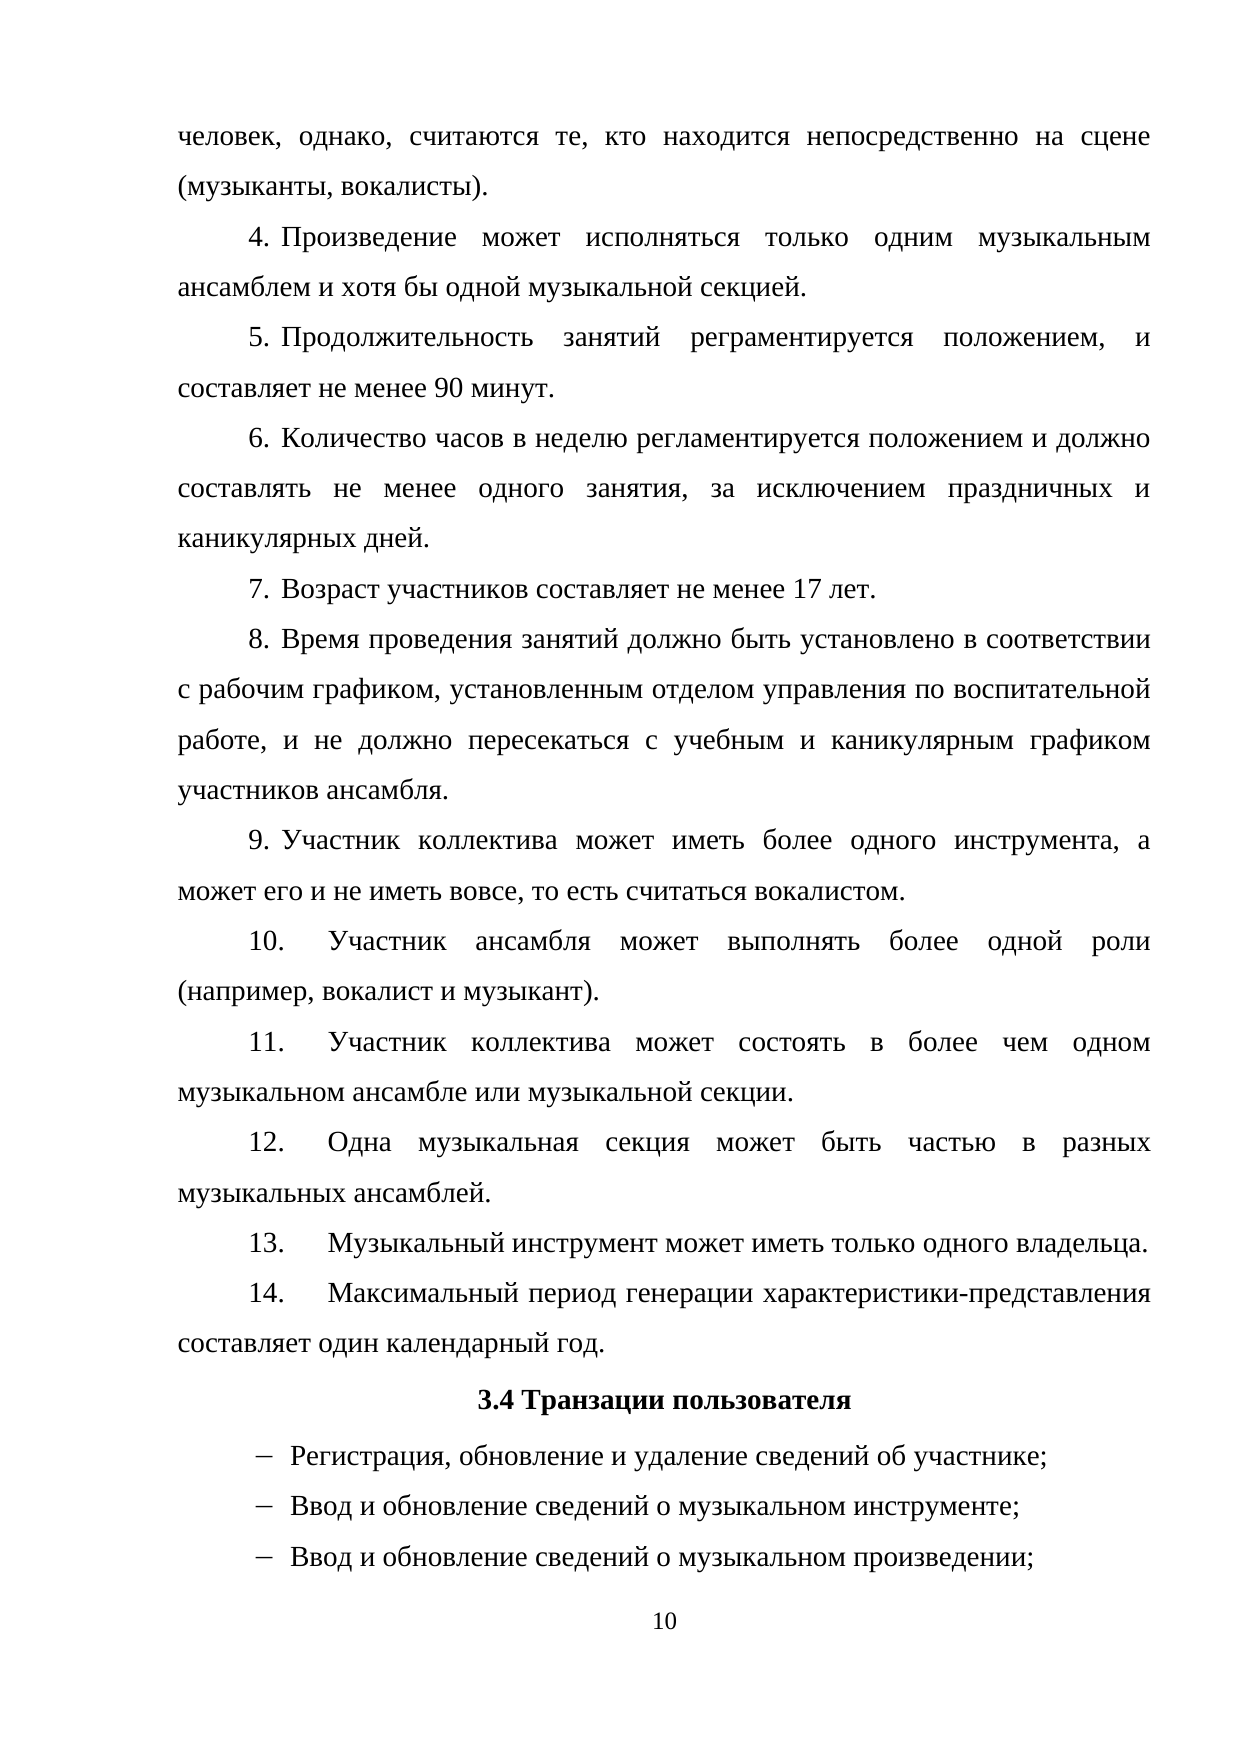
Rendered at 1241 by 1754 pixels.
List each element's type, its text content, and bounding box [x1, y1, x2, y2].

list Ввод и обновление сведений о музыкальном произведении; [177, 1539, 1152, 1573]
list Время проведения занятий должно быть установлено в соответствии с рабочим графиком, установленным отделом управления по воспитательной работе, и не должно пересекаться с учебным и каникулярным графиком участников ансамбля. [177, 621, 1152, 806]
list Участник коллектива может состоять в более чем одном музыкальном ансамбле или музыкальной секции. [177, 1024, 1152, 1108]
subtitle 3.4 Транзации пользователя [177, 1382, 1152, 1415]
list Одна музыкальная секция может быть частью в разных музыкальных ансамблей. [177, 1124, 1152, 1208]
list Ввод и обновление сведений о музыкальном инструменте; [177, 1488, 1152, 1522]
list Произведение может исполняться только одним музыкальным ансамблем и хотя бы одной музыкальной секцией. [177, 219, 1152, 303]
list Максимальный период генерации характеристики-представления составляет один календарный год. [177, 1275, 1152, 1359]
list Продолжительность занятий реграментируется положением, и составляет не менее 90 минут. [177, 319, 1152, 403]
list Музыкальный инструмент может иметь только одного владельца. [177, 1225, 1152, 1258]
list Участник ансамбля может выполнять более одной роли (например, вокалист и музыкант). [177, 923, 1152, 1007]
list Регистрация, обновление и удаление сведений об участнике; [177, 1438, 1152, 1472]
list человек, однако, считаются те, кто находится непосредственно на сцене (музыканты, вокалисты). [177, 118, 1152, 202]
list Возраст участников составляет не менее 17 лет. [177, 571, 1152, 604]
list Участник коллектива может иметь более одного инструмента, а может его и не иметь вовсе, то есть считаться вокалистом. [177, 822, 1152, 906]
list Количество часов в неделю регламентируется положением и должно составлять не менее одного занятия, за исключением праздничных и каникулярных дней. [177, 420, 1152, 554]
